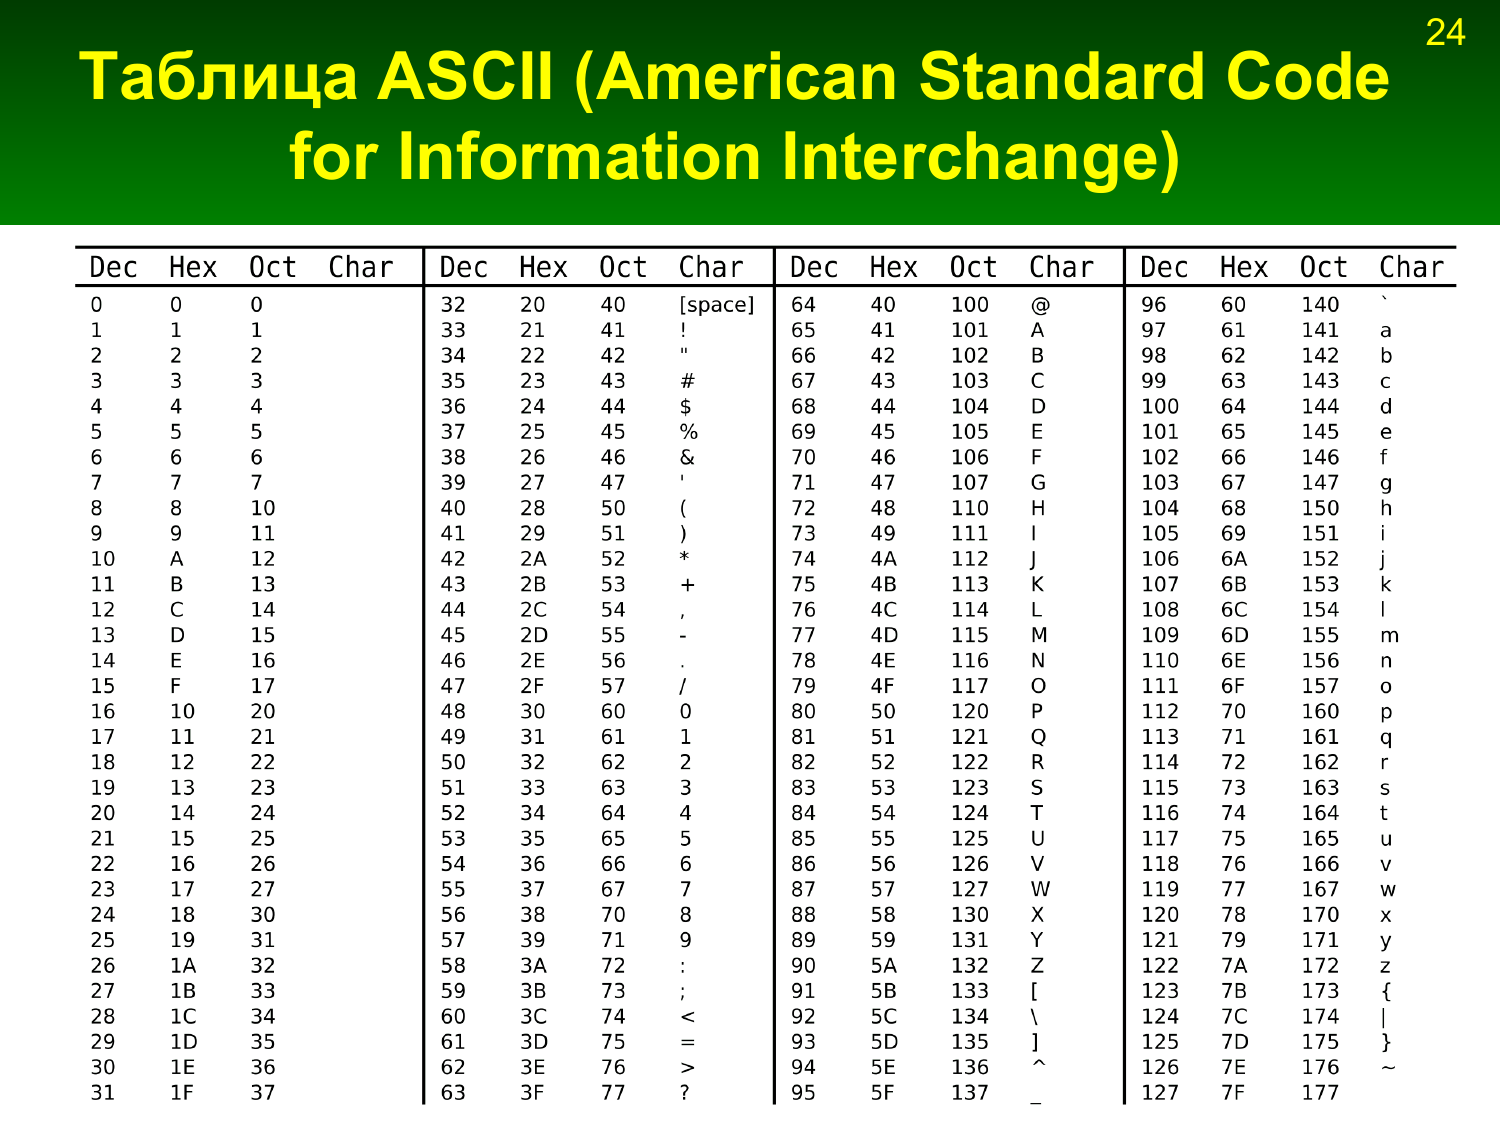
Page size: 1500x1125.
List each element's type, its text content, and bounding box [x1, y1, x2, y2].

picture [43, 234, 1457, 1111]
title Таблица ASCII (American Standard Code for Information Interchange) [47, 11, 1426, 215]
